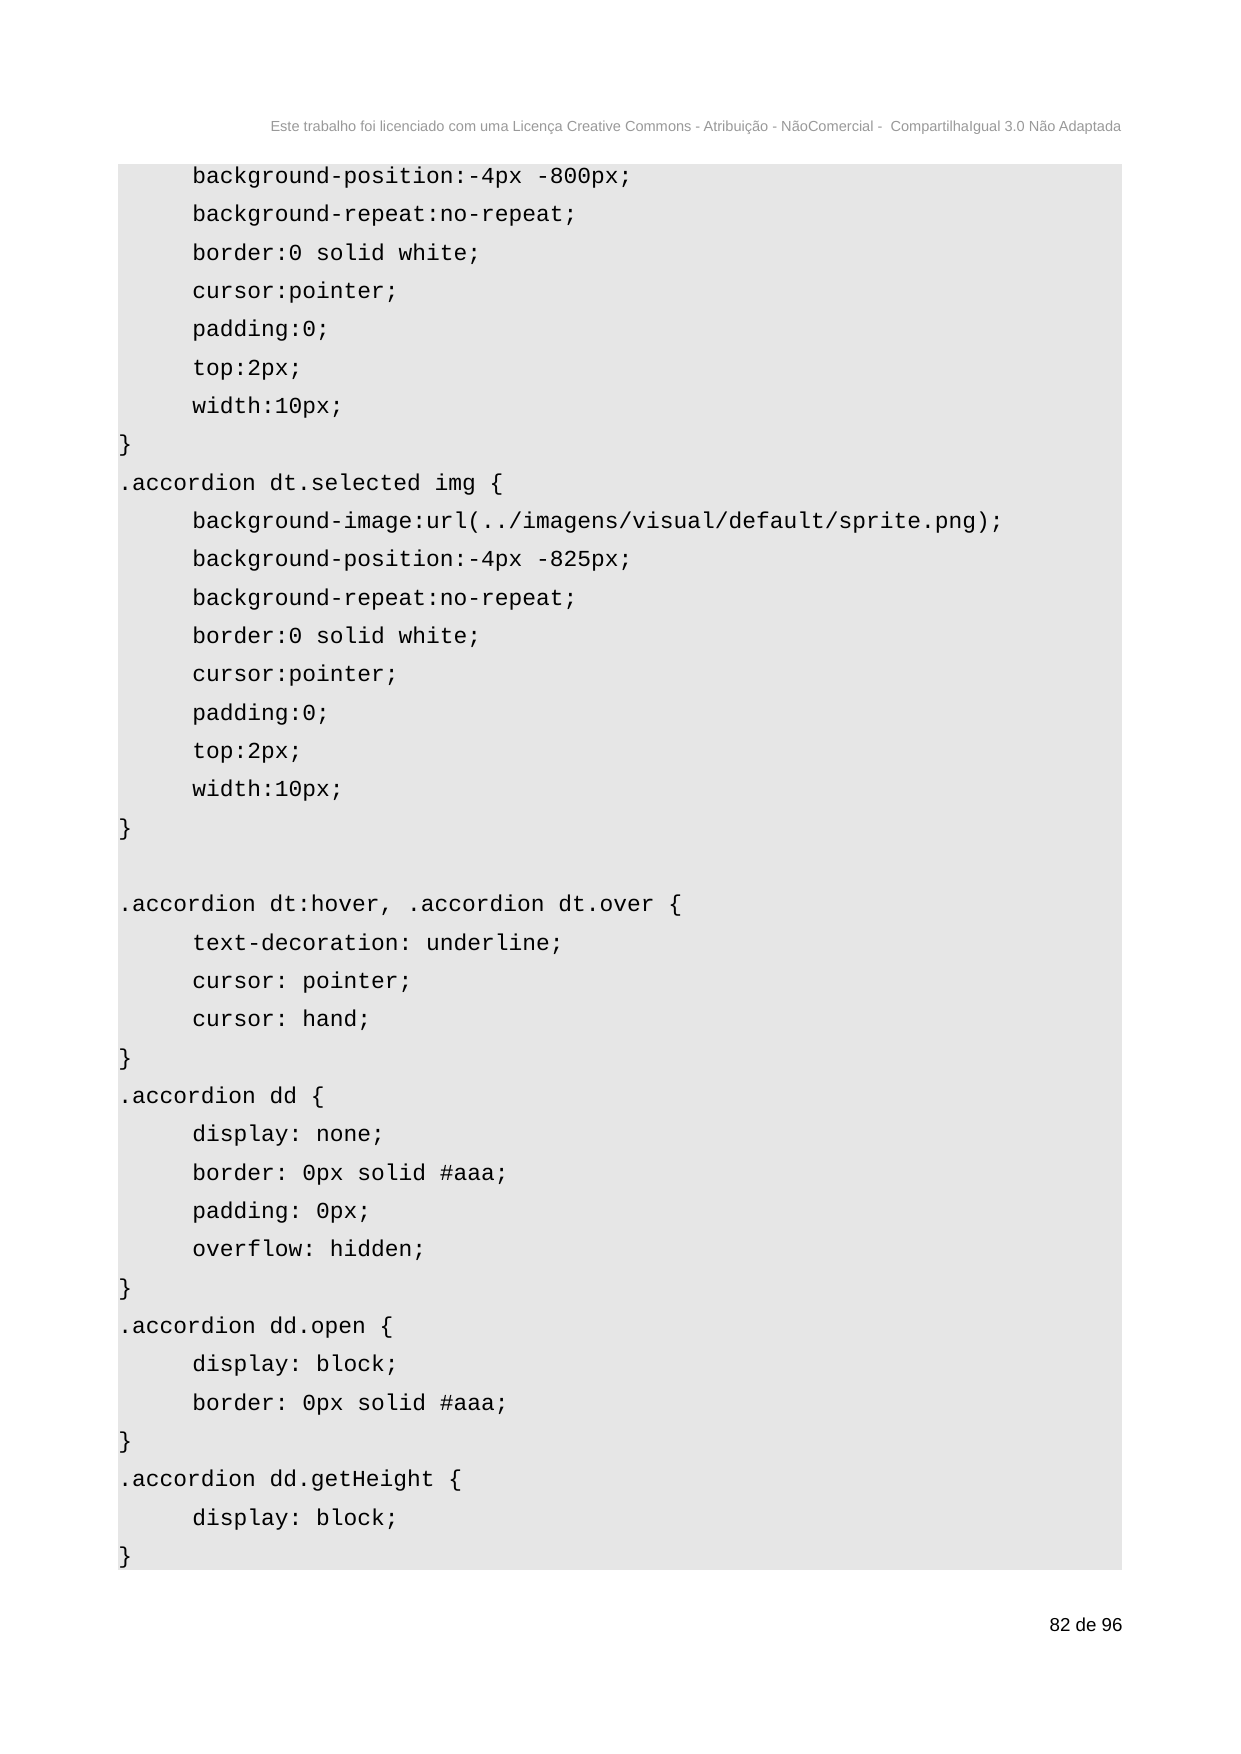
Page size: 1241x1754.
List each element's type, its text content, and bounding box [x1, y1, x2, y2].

text background-position:-4px -800px; [118, 164, 1122, 190]
text } [118, 1429, 1122, 1455]
text border: 0px solid #aaa; [118, 1161, 1122, 1187]
text } [118, 816, 1122, 842]
text width:10px; [118, 394, 1122, 420]
text background-position:-4px -825px; [118, 548, 1122, 574]
text cursor:pointer; [118, 279, 1122, 305]
text display: none; [118, 1123, 1122, 1149]
text background-image:url(../imagens/visual/default/sprite.png); [118, 509, 1122, 535]
text } [118, 1544, 1122, 1570]
text } [118, 1276, 1122, 1302]
text padding: 0px; [118, 1199, 1122, 1225]
text padding:0; [118, 318, 1122, 344]
text .accordion dd.open { [118, 1314, 1122, 1340]
text top:2px; [118, 739, 1122, 765]
text padding:0; [118, 701, 1122, 727]
text border:0 solid white; [118, 624, 1122, 650]
text cursor: hand; [118, 1008, 1122, 1034]
text background-repeat:no-repeat; [118, 203, 1122, 229]
text .accordion dd { [118, 1084, 1122, 1110]
text background-repeat:no-repeat; [118, 586, 1122, 612]
text } [118, 433, 1122, 459]
text .accordion dd.getHeight { [118, 1468, 1122, 1494]
text overflow: hidden; [118, 1238, 1122, 1264]
text cursor:pointer; [118, 663, 1122, 689]
text .accordion dt:hover, .accordion dt.over { [118, 893, 1122, 919]
text border:0 solid white; [118, 241, 1122, 267]
text text-decoration: underline; [118, 931, 1122, 957]
text width:10px; [118, 778, 1122, 804]
text top:2px; [118, 356, 1122, 382]
text display: block; [118, 1506, 1122, 1532]
text .accordion dt.selected img { [118, 471, 1122, 497]
text display: block; [118, 1353, 1122, 1379]
text cursor: pointer; [118, 969, 1122, 995]
text border: 0px solid #aaa; [118, 1391, 1122, 1417]
text } [118, 1046, 1122, 1072]
